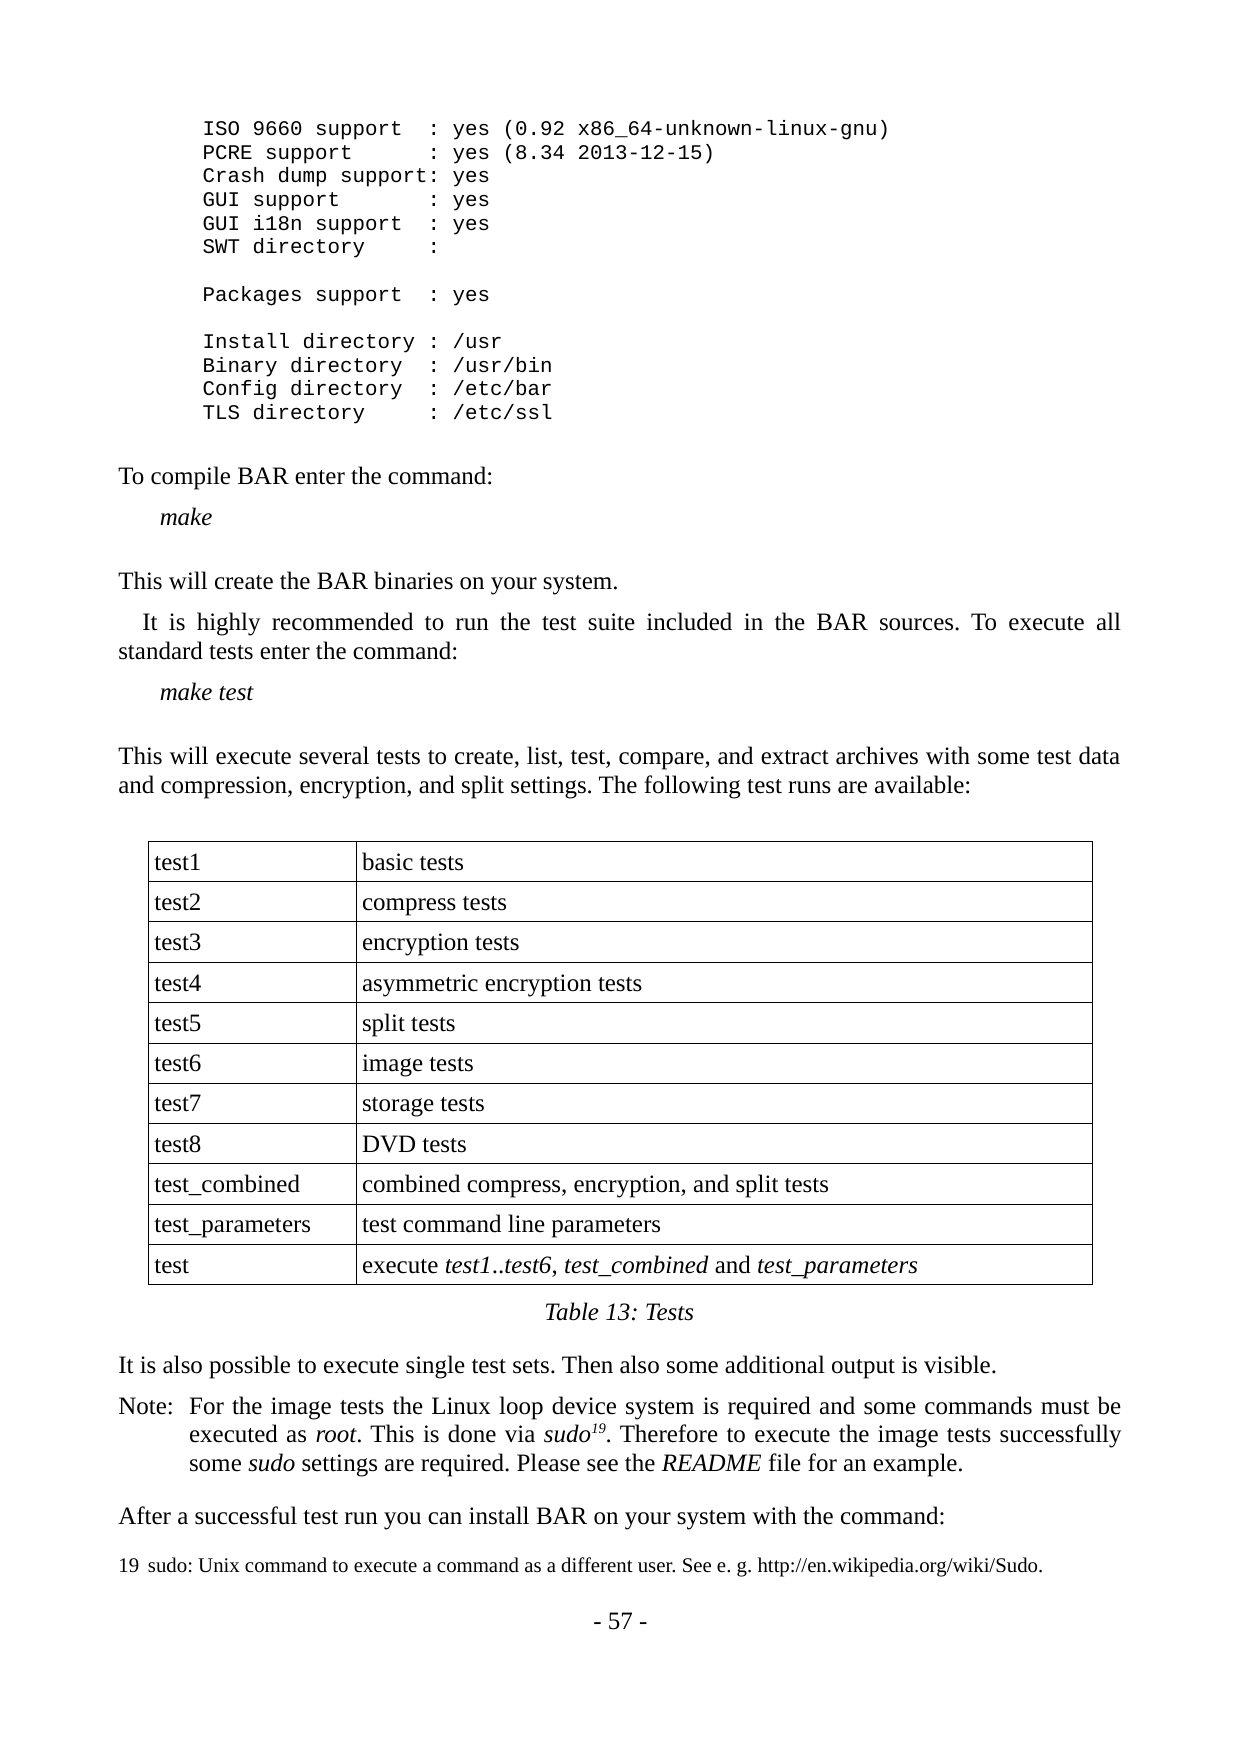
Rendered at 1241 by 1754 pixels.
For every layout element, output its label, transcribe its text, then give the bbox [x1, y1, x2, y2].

text Install directory : /usr [177, 331, 1122, 354]
text After a successful test run you can install BAR on your system with the command: [118, 1501, 1122, 1530]
text Crash dump support: yes [177, 165, 1122, 189]
table_cell split tests [357, 1003, 1092, 1042]
text TLS directory : /etc/ssl [177, 402, 1122, 426]
table_cell asymmetric encryption tests [357, 963, 1092, 1002]
text make test [159, 677, 1122, 706]
table_cell storage tests [357, 1084, 1092, 1123]
text make [159, 502, 1122, 531]
table_cell test6 [149, 1044, 356, 1083]
table_cell test4 [149, 963, 356, 1002]
table_header test1 [149, 842, 356, 881]
table_cell execute test1..test6, test_combined and test_parameters [357, 1245, 1092, 1284]
table_cell image tests [357, 1044, 1092, 1083]
table_header basic tests [357, 842, 1092, 881]
table_cell test command line parameters [357, 1205, 1092, 1244]
table_cell test3 [149, 922, 356, 962]
text This will execute several tests to create, list, test, compare, and extract archives with some test data and compression, encryption, and split settings. The following test runs are available: [118, 741, 1122, 799]
table_cell test5 [149, 1003, 356, 1042]
text Table 13: Tests [118, 1297, 1122, 1326]
text To compile BAR enter the command: [118, 461, 1122, 490]
text Packages support : yes [177, 284, 1122, 307]
text This will create the BAR binaries on your system. [118, 566, 1122, 595]
text Config directory : /etc/bar [177, 378, 1122, 402]
text It is also possible to execute single test sets. Then also some additional output is visible. [118, 1350, 1122, 1379]
table_cell test_parameters [149, 1205, 356, 1244]
text SWT directory : [177, 236, 1122, 260]
table_cell test_combined [149, 1164, 356, 1204]
table_cell test8 [149, 1124, 356, 1163]
text It is highly recommended to run the test suite included in the BAR sources. To execute all standard tests enter the command: [118, 607, 1122, 664]
text Note: For the image tests the Linux loop device system is required and some commands must be executed as root. This is done via sudo. Therefore to execute the image tests successfully some sudo settings are required. Please see the README file for an example. [118, 1391, 1122, 1477]
table_cell compress tests [357, 882, 1092, 921]
text PCRE support : yes (8.34 2013-12-15) [177, 142, 1122, 165]
text GUI support : yes [177, 189, 1122, 213]
text ISO 9660 support : yes (0.92 x86_64-unknown-linux-gnu) [177, 118, 1122, 142]
table_cell test7 [149, 1084, 356, 1123]
text GUI i18n support : yes [177, 213, 1122, 236]
table_cell DVD tests [357, 1124, 1092, 1163]
table_cell combined compress, encryption, and split tests [357, 1164, 1092, 1204]
text sudo: Unix command to execute a command as a different user. See e. g. http://en.wikipedia.org/wiki/Sudo. [118, 1553, 1122, 1577]
text Binary directory : /usr/bin [177, 354, 1122, 378]
table_cell encryption tests [357, 922, 1092, 962]
table_cell test [149, 1245, 356, 1284]
table_cell test2 [149, 882, 356, 921]
